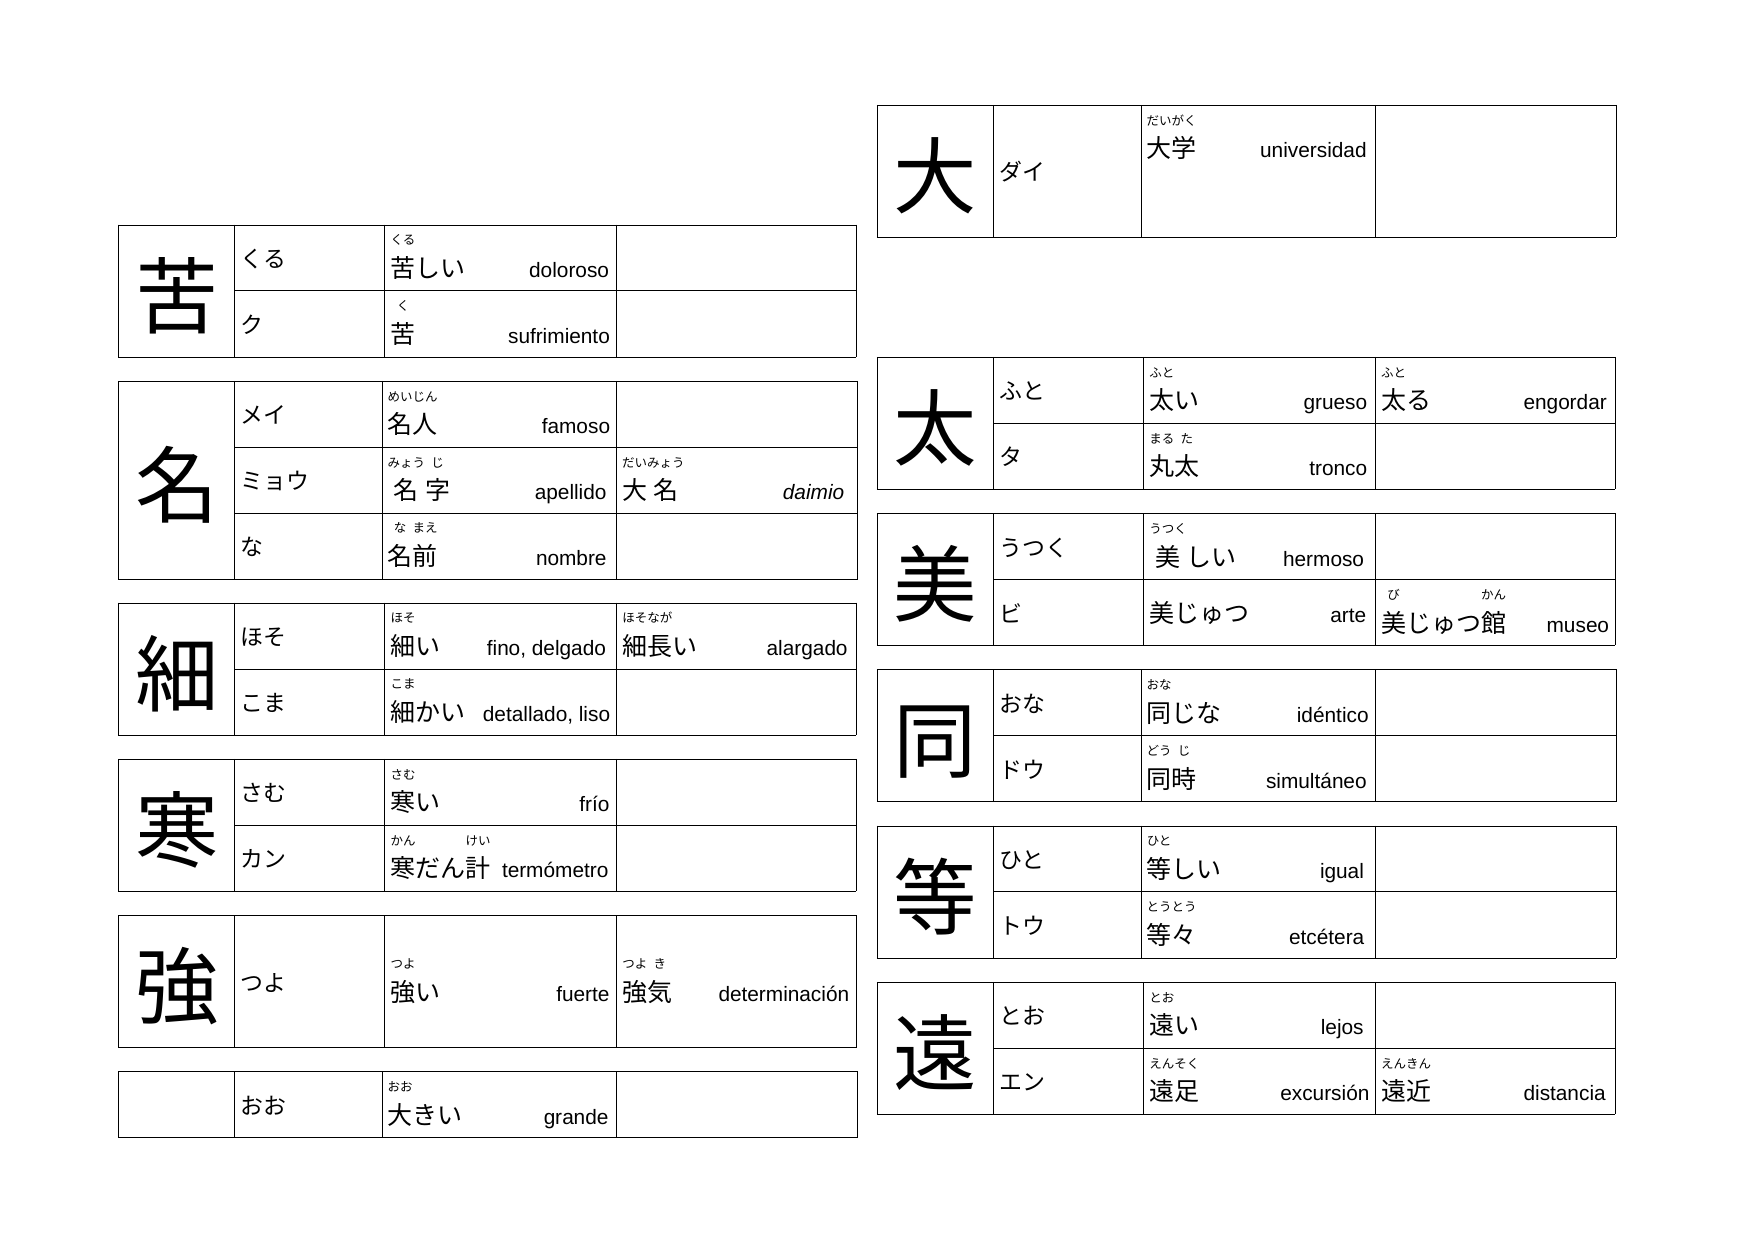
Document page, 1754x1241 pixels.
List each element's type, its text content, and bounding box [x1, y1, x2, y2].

table_cell 美びじゅつ館かん museo [1376, 580, 1615, 645]
table_cell ビ [994, 580, 1143, 645]
table_header うつく [994, 514, 1143, 579]
table_header メイ [235, 382, 382, 447]
table_header 名 [119, 382, 234, 578]
table_header さむ [235, 760, 384, 825]
table_cell [617, 291, 856, 357]
table_header 遠 [878, 983, 993, 1114]
table_header 苦 [119, 226, 234, 357]
table_header 等 [878, 827, 993, 958]
table_header 美 [878, 514, 993, 645]
table_cell 名みょう字じ apellido [383, 448, 616, 513]
table_cell 大だい名みょう daimio [617, 448, 857, 513]
table_header 遠とおい lejos [1144, 983, 1375, 1048]
table_header 同おなじな idéntico [1142, 670, 1375, 735]
table_header 名めい人じん famoso [383, 382, 616, 447]
table_cell 同どう時じ simultáneo [1142, 736, 1375, 801]
table_header ほそ [235, 604, 384, 668]
table_header おお [235, 1072, 382, 1137]
table_header [1376, 983, 1615, 1048]
table_header ひと [994, 827, 1141, 891]
table_header 同 [878, 670, 993, 801]
table_header [1376, 670, 1616, 735]
table_cell タ [994, 424, 1143, 489]
table_header 美うつくしい hermoso [1144, 514, 1375, 579]
table_header [617, 382, 857, 447]
table_header つよ [235, 916, 384, 1047]
table_header 細 [119, 604, 234, 735]
table_header [119, 1072, 234, 1137]
table_cell [617, 514, 857, 578]
table_cell 細こまかい detallado, liso [385, 670, 616, 735]
table_header 等ひとしい igual [1142, 827, 1375, 891]
table_cell 丸まる太た tronco [1144, 424, 1375, 489]
table_header [617, 1072, 857, 1137]
table_header とお [994, 983, 1143, 1048]
table_header 太 [878, 358, 993, 489]
table_header 寒さむい frío [385, 760, 616, 825]
table_cell こま [235, 670, 384, 735]
table_cell 寒かんだん計けい termómetro [385, 826, 616, 891]
table_cell 遠えん近きん distancia [1376, 1049, 1615, 1114]
table_cell 大だい学がく universidad [1142, 106, 1375, 237]
table_header 大 [878, 106, 993, 237]
table_header [1376, 514, 1615, 579]
table_cell トウ [994, 892, 1141, 958]
table_header 太ふとい grueso [1144, 358, 1375, 423]
table_cell [1376, 106, 1616, 237]
table_header 細ほそ長ながい alargado [617, 604, 856, 668]
table_cell ドウ [994, 736, 1141, 801]
table_cell [1376, 736, 1616, 801]
table_header 強つよ気き determinación [617, 916, 856, 1047]
table_header 苦くるしい doloroso [385, 226, 616, 290]
table_header [1376, 827, 1616, 891]
table_header くる [235, 226, 384, 290]
table_cell 苦く sufrimiento [385, 291, 616, 357]
table_header ふと [994, 358, 1143, 423]
table_header 寒 [119, 760, 234, 891]
table_cell 等とう々とう etcétera [1142, 892, 1375, 958]
table_header [617, 226, 856, 290]
table_cell な [235, 514, 382, 578]
table_cell 名な前まえ nombre [383, 514, 616, 578]
table_cell ミョウ [235, 448, 382, 513]
table_header [617, 760, 856, 825]
table_cell [617, 670, 856, 735]
table_cell エン [994, 1049, 1143, 1114]
table_header 強つよい fuerte [385, 916, 616, 1047]
table_cell [617, 826, 856, 891]
table_header おな [994, 670, 1141, 735]
table_cell 遠えん足そく excursión [1144, 1049, 1375, 1114]
table_header 強 [119, 916, 234, 1047]
table_cell [1376, 424, 1615, 489]
table_cell ダイ [994, 106, 1141, 237]
table_cell [1376, 892, 1616, 958]
table_cell 美じゅつ arte [1144, 580, 1375, 645]
table_header 細ほそい fino, delgado [385, 604, 616, 668]
table_header 大おおきい grande [383, 1072, 616, 1137]
table_cell カン [235, 826, 384, 891]
table_cell ク [235, 291, 384, 357]
table_header 太ふとる engordar [1376, 358, 1615, 423]
